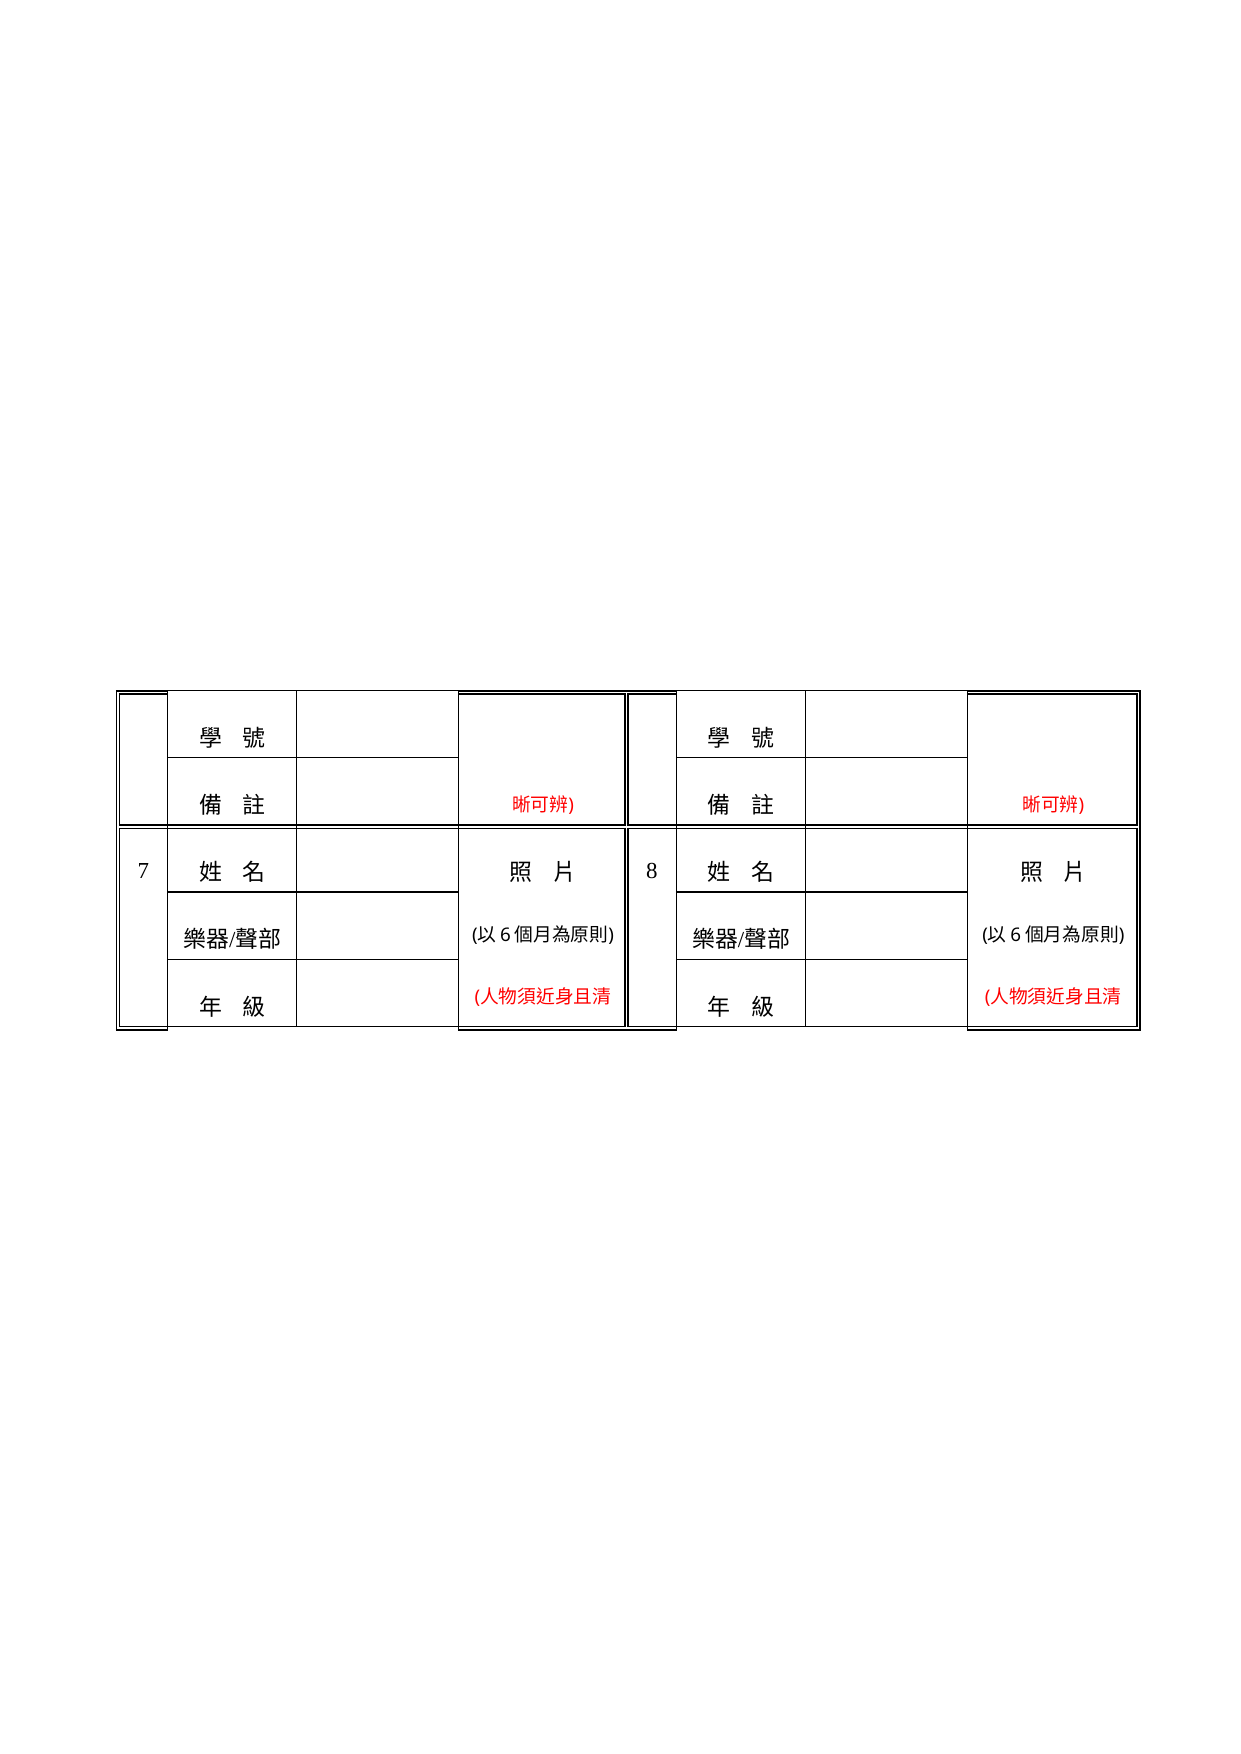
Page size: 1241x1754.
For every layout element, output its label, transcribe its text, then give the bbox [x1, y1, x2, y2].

table_cell 姓 名 [677, 829, 805, 891]
table_cell [806, 829, 967, 891]
table_cell 7 [120, 829, 167, 1026]
table_cell 8 [629, 829, 676, 1026]
table_cell 年 級 [168, 960, 296, 1026]
table_cell [297, 893, 458, 959]
table_cell 年 級 [677, 960, 805, 1026]
table_cell [120, 695, 167, 824]
table_cell [629, 695, 676, 824]
table_cell 晰可辨) [968, 695, 1136, 824]
table_cell 學 號 [168, 691, 296, 757]
table_cell 晰可辨) [459, 695, 624, 824]
table_cell 學 號 [677, 691, 805, 757]
table_cell 樂器/聲部 [168, 893, 296, 959]
table_cell [297, 829, 458, 891]
table_cell 備 註 [677, 758, 805, 824]
table_cell 照 片 (以6個月為原則) (人物須近身且清 [968, 829, 1136, 1026]
table_cell [806, 960, 967, 1026]
table_cell 樂器/聲部 [677, 893, 805, 959]
table_cell [297, 960, 458, 1026]
table_cell 照 片 (以6個月為原則) (人物須近身且清 [459, 829, 624, 1026]
table_cell 姓 名 [168, 829, 296, 891]
table_cell [806, 893, 967, 959]
table_cell [806, 691, 967, 757]
table_cell 備 註 [168, 758, 296, 824]
table_cell [297, 758, 458, 824]
table_cell [806, 758, 967, 824]
table_cell [297, 691, 458, 757]
